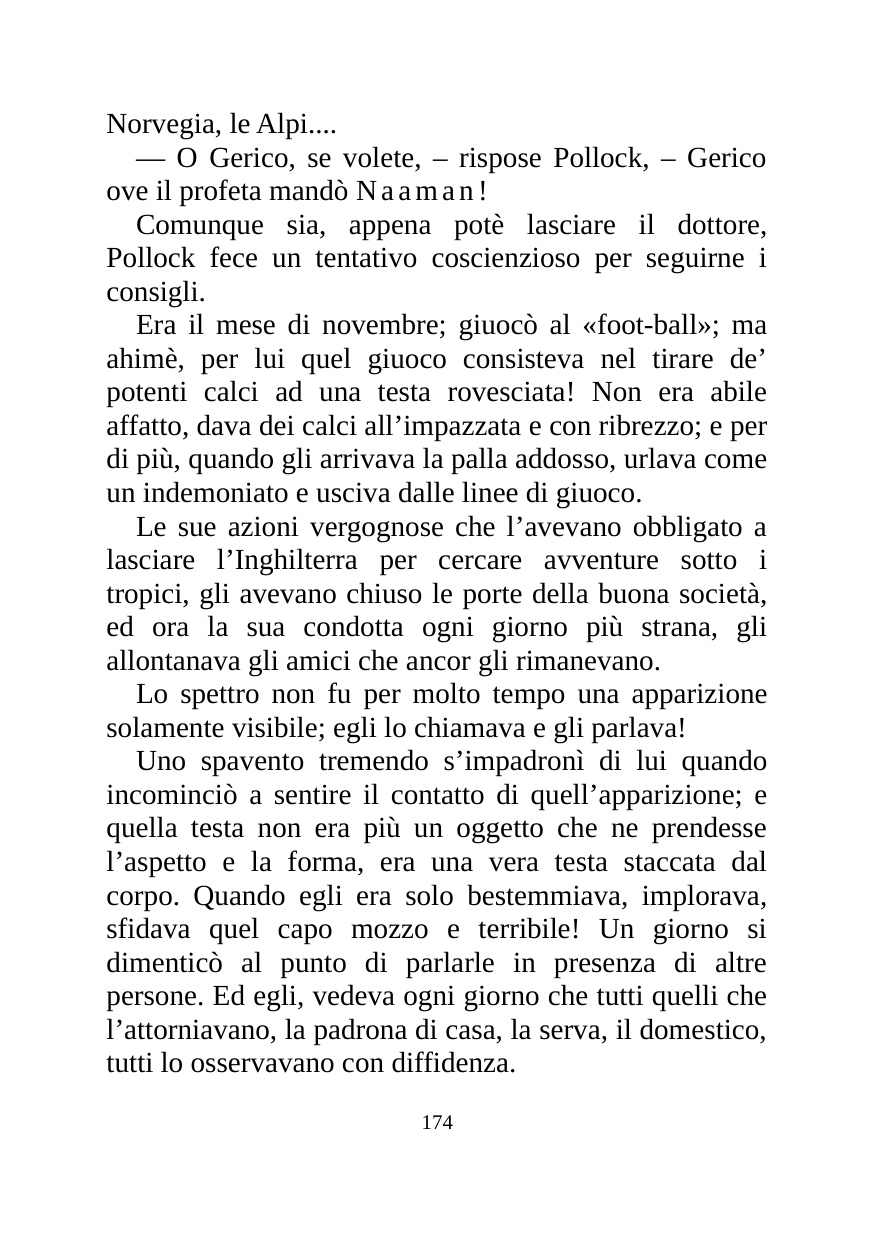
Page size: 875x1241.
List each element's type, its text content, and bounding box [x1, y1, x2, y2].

text Norvegia, le Alpi.... [106, 106, 768, 140]
text Uno spavento tremendo s’impadronì di lui quando incominciò a sentire il contatto di quell’apparizione; e quella testa non era più un oggetto che ne prendesse l’aspetto e la forma, era una vera testa staccata dal corpo. Quando egli era solo bestemmiava, implorava, sfidava quel capo mozzo e terribile! Un giorno si dimenticò al punto di parlarle in presenza di altre persone. Ed egli, vedeva ogni giorno che tutti quelli che l’attorniavano, la padrona di casa, la serva, il domestico, tutti lo osservavano con diffidenza. [106, 743, 768, 1079]
text Lo spettro non fu per molto tempo una apparizione solamente visibile; egli lo chiamava e gli parlava! [106, 676, 768, 743]
text — O Gerico, se volete, – rispose Pollock, – Gerico ove il profeta mandò Naaman! [106, 140, 768, 207]
text Era il mese di novembre; giuocò al «foot-ball»; ma ahimè, per lui quel giuoco consisteva nel tirare de’ potenti calci ad una testa rovesciata! Non era abile affatto, dava dei calci all’impazzata e con ribrezzo; e per di più, quando gli arrivava la palla addosso, urlava come un indemoniato e usciva dalle linee di giuoco. [106, 307, 768, 509]
text Le sue azioni vergognose che l’avevano obbligato a lasciare l’Inghilterra per cercare avventure sotto i tropici, gli avevano chiuso le porte della buona società, ed ora la sua condotta ogni giorno più strana, gli allontanava gli amici che ancor gli rimanevano. [106, 509, 768, 676]
text Comunque sia, appena potè lasciare il dottore, Pollock fece un tentativo coscienzioso per seguirne i consigli. [106, 207, 768, 307]
